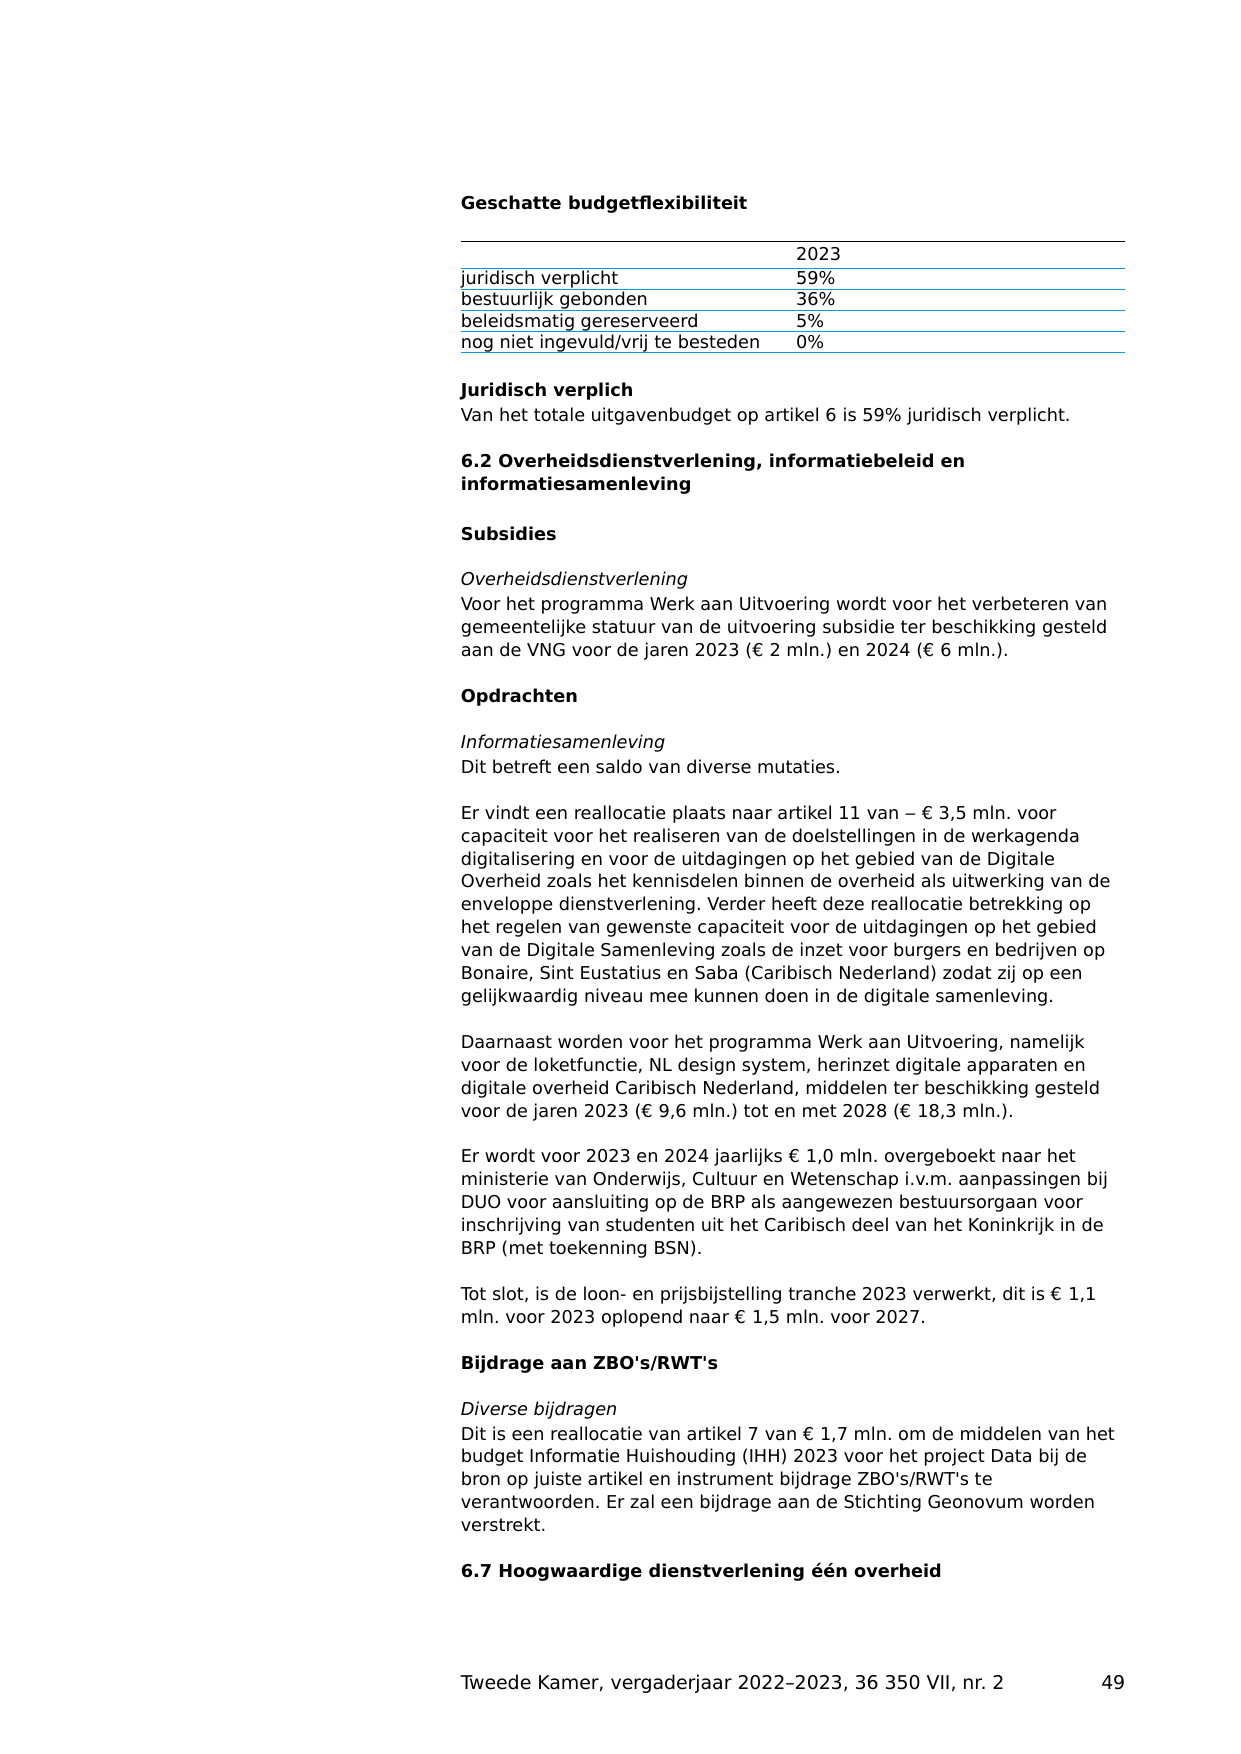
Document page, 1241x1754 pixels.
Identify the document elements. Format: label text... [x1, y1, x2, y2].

table_cell juridisch verplicht [461, 269, 793, 289]
text Geschatte budgetflexibiliteit [461, 191, 1125, 214]
table_header Tabel 17 Geschatte budgetflexibiliteit artikel 6 [461, 216, 1125, 241]
text Dit is een reallocatie van artikel 7 van € 1,7 mln. om de middelen van het budget Informatie Huishouding (IHH) 2023 voor het project Data bij de bron op juiste artikel en instrument bijdrage ZBO's/RWT's te verantwoorden. Er zal een bijdrage aan de Stichting Geonovum worden verstrekt. [461, 1422, 1125, 1536]
text Daarnaast worden voor het programma Werk aan Uitvoering, namelijk voor de loketfunctie, NL design system, herinzet digitale apparaten en digitale overheid Caribisch Nederland, middelen ter beschikking gesteld voor de jaren 2023 (€ 9,6 mln.) tot en met 2028 (€ 18,3 mln.). [461, 1030, 1125, 1122]
text Dit betreft een saldo van diverse mutaties. [461, 755, 1125, 778]
text Juridisch verplich [461, 378, 1125, 401]
text Subsidies [461, 522, 1125, 544]
table_cell 36% [793, 290, 1125, 310]
table_cell nog niet ingevuld/vrij te besteden [461, 332, 793, 352]
text Informatiesamenleving [461, 730, 1125, 753]
table_cell 5% [793, 311, 1125, 331]
text 6.2 Overheidsdienstverlening, informatiebeleid en informatiesamenleving [461, 449, 1125, 494]
text Diverse bijdragen [461, 1397, 1125, 1419]
text Opdrachten [461, 684, 1125, 707]
table_cell beleidsmatig gereserveerd [461, 311, 793, 331]
table_cell 0% [793, 332, 1125, 352]
text Bijdrage aan ZBO's/RWT's [461, 1351, 1125, 1374]
text Van het totale uitgavenbudget op artikel 6 is 59% juridisch verplicht. [461, 403, 1125, 426]
table_cell 59% [793, 269, 1125, 289]
text Tot slot, is de loon- en prijsbijstelling tranche 2023 verwerkt, dit is € 1,1 mln. voor 2023 oplopend naar € 1,5 mln. voor 2027. [461, 1282, 1125, 1328]
text Er vindt een reallocatie plaats naar artikel 11 van ‒ € 3,5 mln. voor capaciteit voor het realiseren van de doelstellingen in de werkagenda digitalisering en voor de uitdagingen op het gebied van de Digitale Overheid zoals het kennisdelen binnen de overheid als uitwerking van de enveloppe dienstverlening. Verder heeft deze reallocatie betrekking op het regelen van gewenste capaciteit voor de uitdagingen op het gebied van de Digitale Samenleving zoals de inzet voor burgers en bedrijven op Bonaire, Sint Eustatius en Saba (Caribisch Nederland) zodat zij op een gelijkwaardig niveau mee kunnen doen in de digitale samenleving. [461, 801, 1125, 1007]
text 6.7 Hoogwaardige dienstverlening één overheid [461, 1559, 1125, 1582]
table_cell 2023 [793, 242, 1125, 268]
text Overheidsdienstverlening [461, 567, 1125, 590]
text Voor het programma Werk aan Uitvoering wordt voor het verbeteren van gemeentelijke statuur van de uitvoering subsidie ter beschikking gesteld aan de VNG voor de jaren 2023 (€ 2 mln.) en 2024 (€ 6 mln.). [461, 592, 1125, 661]
text Er wordt voor 2023 en 2024 jaarlijks € 1,0 mln. overgeboekt naar het ministerie van Onderwijs, Cultuur en Wetenschap i.v.m. aanpassingen bij DUO voor aansluiting op de BRP als aangewezen bestuursorgaan voor inschrijving van studenten uit het Caribisch deel van het Koninkrijk in de BRP (met toekenning BSN). [461, 1144, 1125, 1259]
table_cell bestuurlijk gebonden [461, 290, 793, 310]
table_cell [461, 242, 793, 268]
